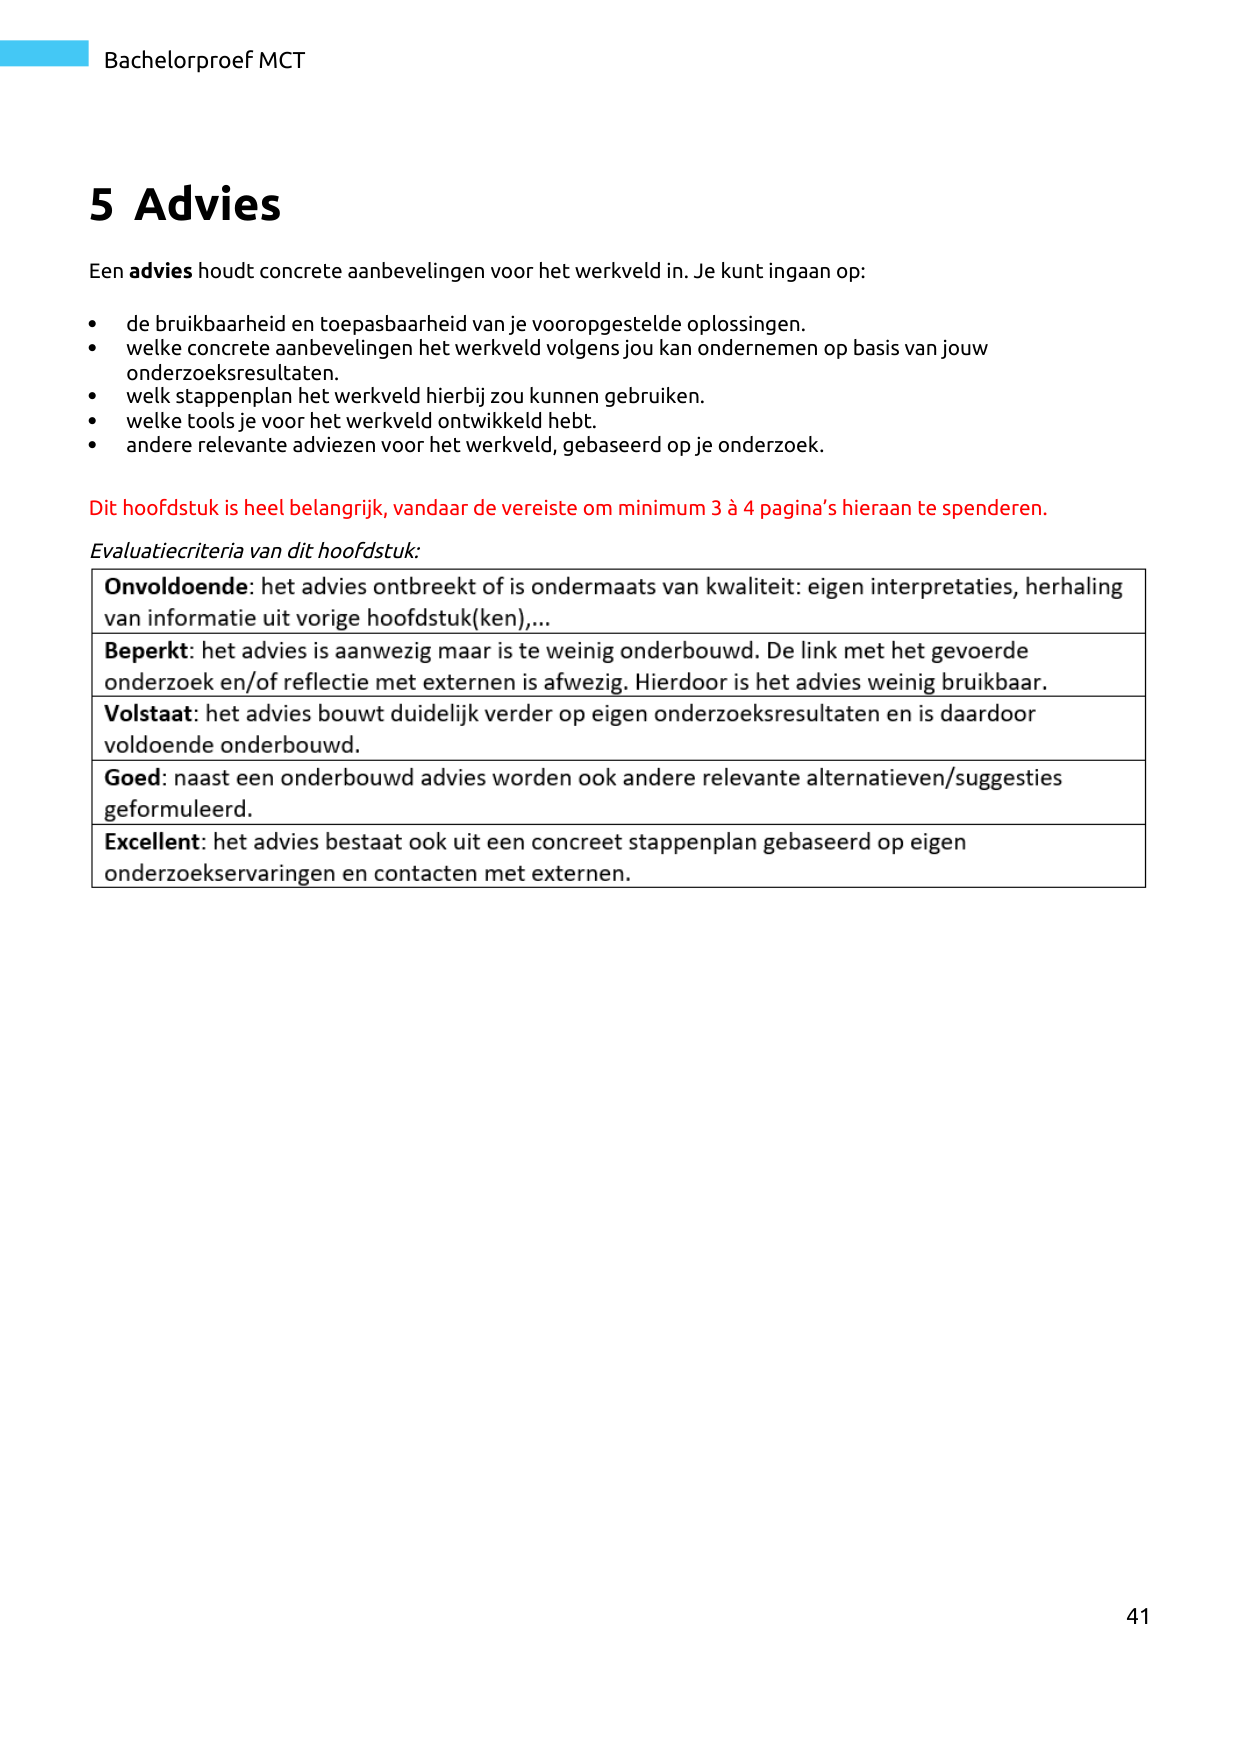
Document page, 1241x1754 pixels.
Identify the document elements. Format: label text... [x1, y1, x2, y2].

list welk stappenplan het werkveld hierbij zou kunnen gebruiken. [89, 384, 1152, 408]
list de bruikbaarheid en toepasbaarheid van je vooropgestelde oplossingen. [89, 311, 1152, 336]
text Evaluatiecriteria van dit hoofdstuk: [89, 538, 1152, 564]
list welke concrete aanbevelingen het werkveld volgens jou kan ondernemen op basis van jouw onderzoeksresultaten. [89, 336, 1152, 384]
list welke tools je voor het werkveld ontwikkeld hebt. [89, 408, 1152, 433]
text Een advies houdt concrete aanbevelingen voor het werkveld in. Je kunt ingaan op: [89, 258, 1152, 311]
text Dit hoofdstuk is heel belangrijk, vandaar de vereiste om minimum 3 à 4 pagina’s hieraan te spenderen. [89, 496, 1152, 520]
list andere relevante adviezen voor het werkveld, gebaseerd op je onderzoek. [89, 433, 1152, 457]
picture [88, 564, 1152, 895]
subtitle Advies [89, 177, 1152, 229]
